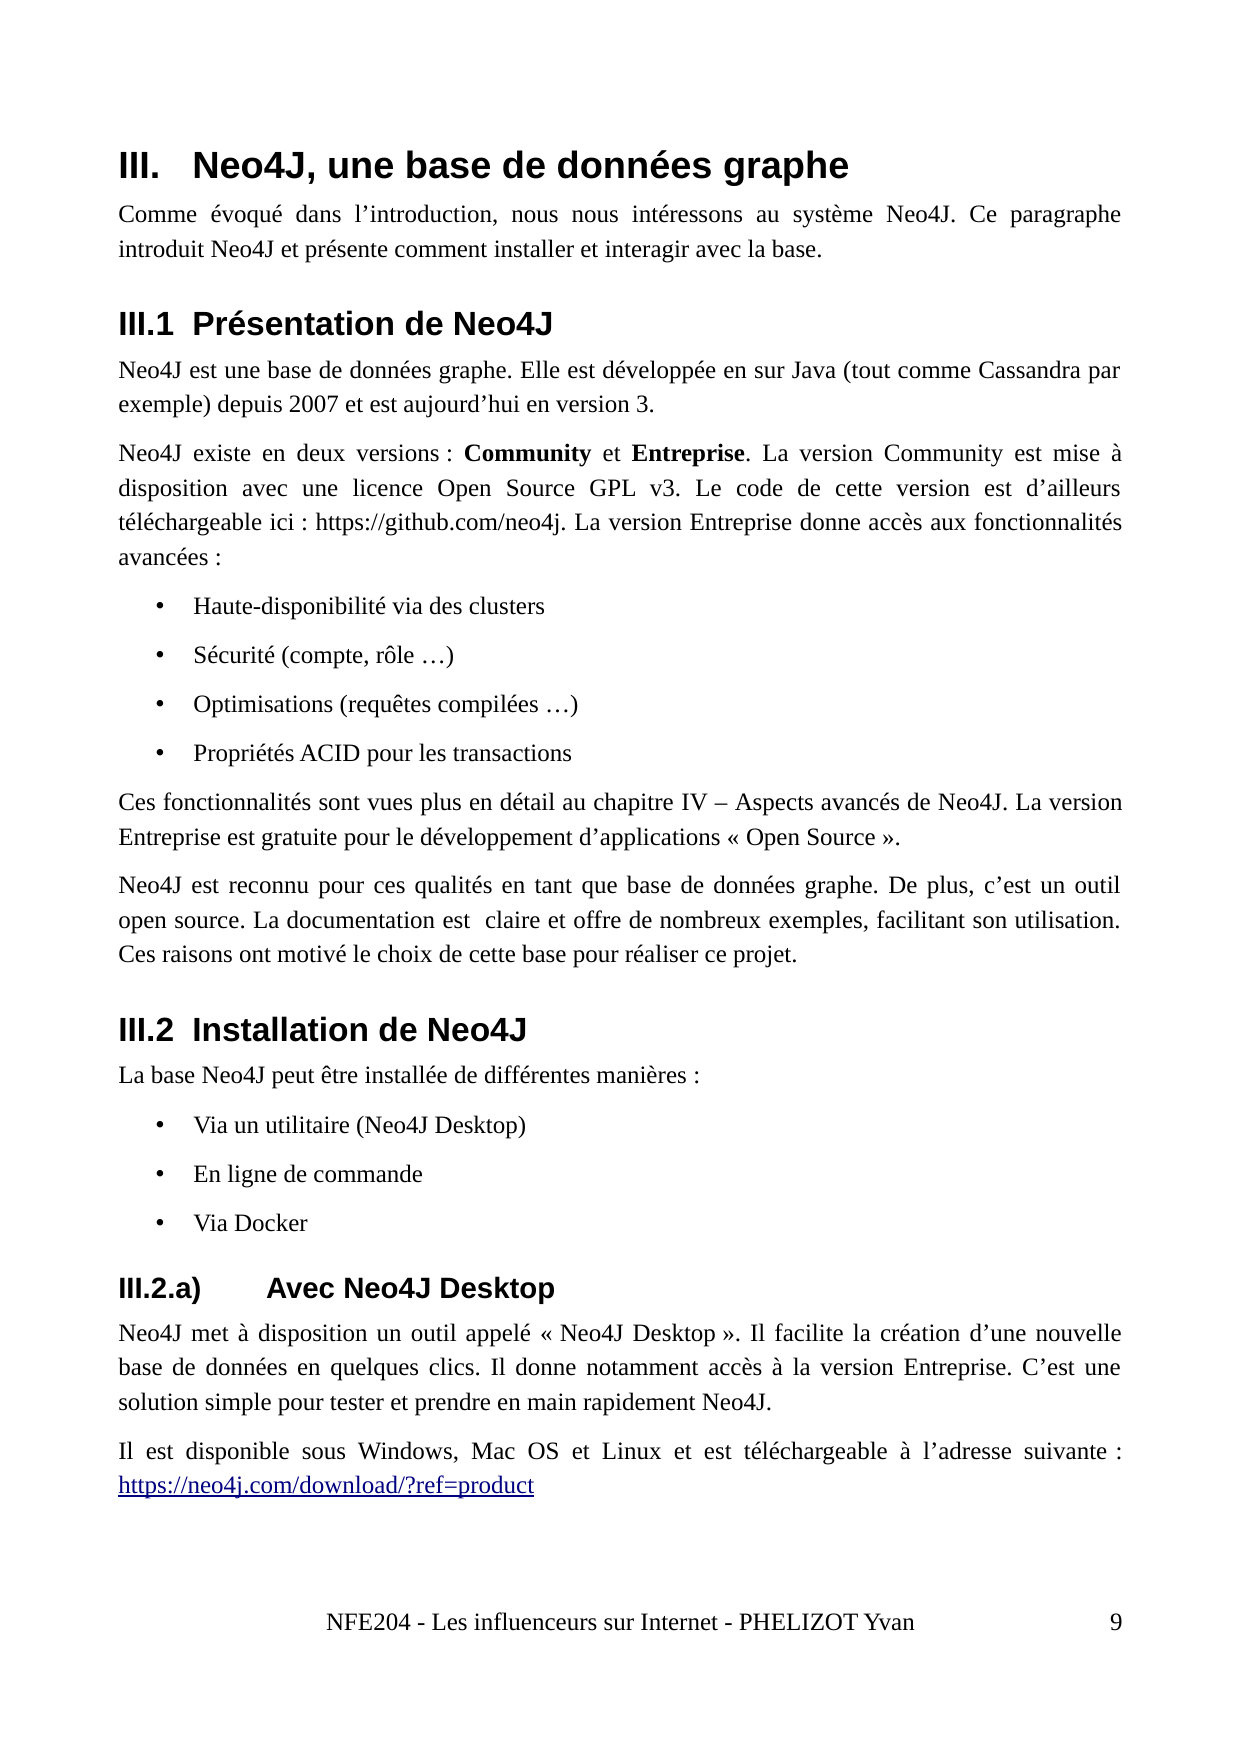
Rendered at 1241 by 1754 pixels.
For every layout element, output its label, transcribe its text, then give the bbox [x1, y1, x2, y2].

subtitle Avec Neo4J Desktop [118, 1271, 1122, 1305]
text Ces fonctionnalités sont vues plus en détail au chapitre IV – Aspects avancés de Neo4J. La version Entreprise est gratuite pour le développement d’applications « Open Source ». [118, 787, 1122, 850]
text Comme évoqué dans l’introduction, nous nous intéressons au système Neo4J. Ce paragraphe introduit Neo4J et présente comment installer et interagir avec la base. [118, 199, 1122, 262]
subtitle Neo4J, une base de données graphe [118, 143, 1122, 187]
list En ligne de commande [156, 1159, 1122, 1187]
list Propriétés ACID pour les transactions [156, 738, 1122, 767]
text Neo4J est reconnu pour ces qualités en tant que base de données graphe. De plus, c’est un outil open source. La documentation est claire et offre de nombreux exemples, facilitant son utilisation. Ces raisons ont motivé le choix de cette base pour réaliser ce projet. [118, 871, 1122, 968]
text Neo4J existe en deux versions : Community et Entreprise. La version Community est mise à disposition avec une licence Open Source GPL v3. Le code de cette version est d’ailleurs téléchargeable ici : https://github.com/neo4j. La version Entreprise donne accès aux fonctionnalités avancées : [118, 438, 1122, 571]
subtitle Présentation de Neo4J [118, 304, 1122, 342]
text Il est disponible sous Windows, Mac OS et Linux et est téléchargeable à l’adresse suivante : https://neo4j.com/download/?ref=product [118, 1436, 1122, 1499]
subtitle Installation de Neo4J [118, 1009, 1122, 1048]
text Neo4J est une base de données graphe. Elle est développée en sur Java (tout comme Cassandra par exemple) depuis 2007 et est aujourd’hui en version 3. [118, 355, 1122, 418]
text Neo4J met à disposition un outil appelé « Neo4J Desktop ». Il facilite la création d’une nouvelle base de données en quelques clics. Il donne notamment accès à la version Entreprise. C’est une solution simple pour tester et prendre en main rapidement Neo4J. [118, 1318, 1122, 1415]
list Via un utilitaire (Neo4J Desktop) [156, 1110, 1122, 1138]
list Optimisations (requêtes compilées …) [156, 689, 1122, 718]
list Via Docker [156, 1208, 1122, 1237]
list Haute-disponibilité via des clusters [156, 591, 1122, 619]
text La base Neo4J peut être installée de différentes manières : [118, 1061, 1122, 1089]
list Sécurité (compte, rôle …) [156, 640, 1122, 669]
